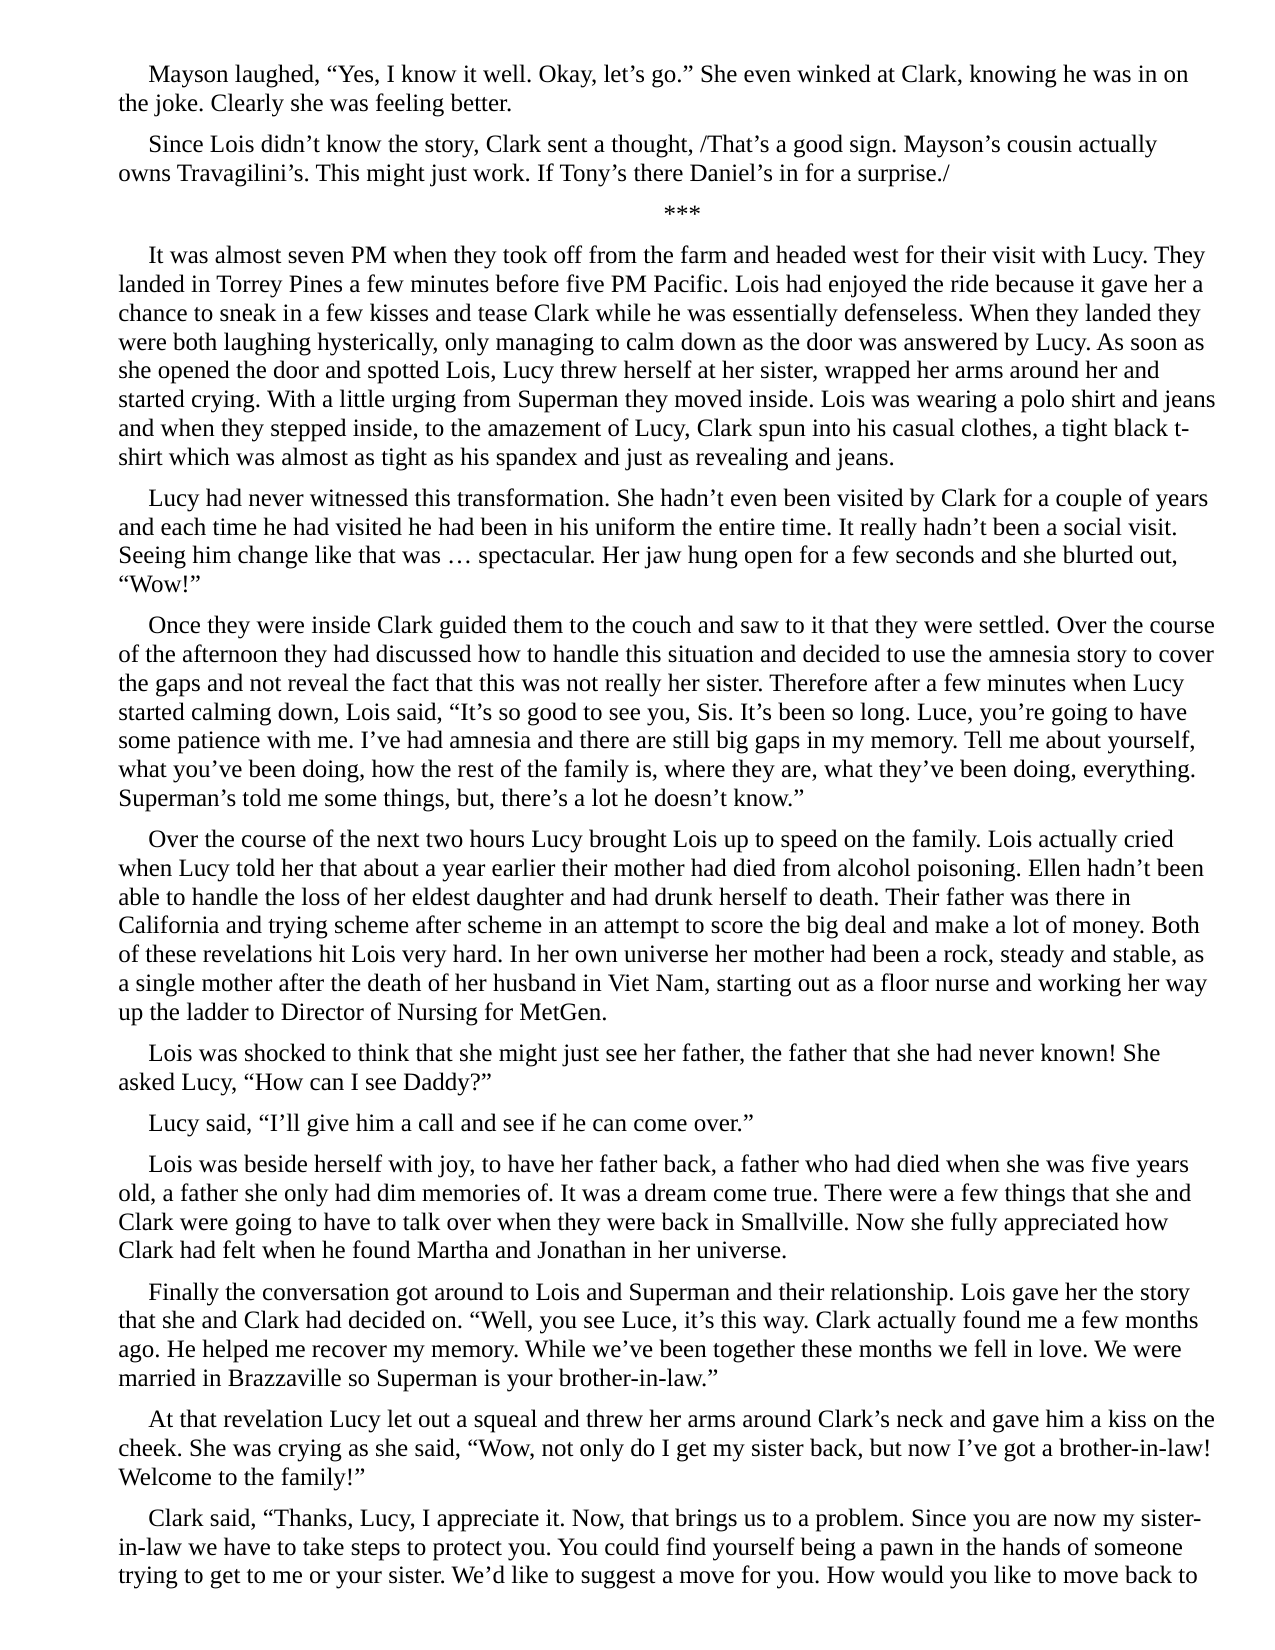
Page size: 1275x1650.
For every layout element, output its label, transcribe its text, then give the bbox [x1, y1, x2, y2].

text Lucy had never witnessed this transformation. She hadn’t even been visited by Clark for a couple of years and each time he had visited he had been in his uniform the entire time. It really hadn’t been a social visit. Seeing him change like that was … spectacular. Her jaw hung open for a few seconds and she blurted out, “Wow!” [118, 483, 1216, 598]
text Since Lois didn’t know the story, Clark sent a thought, /That’s a good sign. Mayson’s cousin actually owns Travagilini’s. This might just work. If Tony’s there Daniel’s in for a surprise./ [118, 129, 1216, 187]
text It was almost seven PM when they took off from the farm and headed west for their visit with Lucy. They landed in Torrey Pines a few minutes before five PM Pacific. Lois had enjoyed the ride because it gave her a chance to sneak in a few kisses and tease Clark while he was essentially defenseless. When they landed they were both laughing hysterically, only managing to calm down as the door was answered by Lucy. As soon as she opened the door and spotted Lois, Lucy threw herself at her sister, wrapped her arms around her and started crying. With a little urging from Superman they moved inside. Lois was wearing a polo shirt and jeans and when they stepped inside, to the amazement of Lucy, Clark spun into his casual clothes, a tight black t-shirt which was almost as tight as his spandex and just as revealing and jeans. [118, 240, 1216, 470]
text Lois was shocked to think that she might just see her father, the father that she had never known! She asked Lucy, “How can I see Daddy?” [118, 1038, 1216, 1095]
text Over the course of the next two hours Lucy brought Lois up to speed on the family. Lois actually cried when Lucy told her that about a year earlier their mother had died from alcohol poisoning. Ellen hadn’t been able to handle the loss of her eldest daughter and had drunk herself to death. Their father was there in California and trying scheme after scheme in an attempt to score the big deal and make a lot of money. Both of these revelations hit Lois very hard. In her own universe her mother had been a rock, steady and stable, as a single mother after the death of her husband in Viet Nam, starting out as a floor nurse and working her way up the ladder to Director of Nursing for MetGen. [118, 824, 1216, 1025]
text Finally the conversation got around to Lois and Superman and their relationship. Lois gave her the story that she and Clark had decided on. “Well, you see Luce, it’s this way. Clark actually found me a few months ago. He helped me recover my memory. While we’ve been together these months we fell in love. We were married in Brazzaville so Superman is your brother-in-law.” [118, 1277, 1216, 1392]
text *** [118, 199, 1216, 228]
text Once they were inside Clark guided them to the couch and saw to it that they were settled. Over the course of the afternoon they had discussed how to handle this situation and decided to use the amnesia story to cover the gaps and not reveal the fact that this was not really her sister. Therefore after a few minutes when Lucy started calming down, Lois said, “It’s so good to see you, Sis. It’s been so long. Luce, you’re going to have some patience with me. I’ve had amnesia and there are still big gaps in my memory. Tell me about yourself, what you’ve been doing, how the rest of the family is, where they are, what they’ve been doing, everything. Superman’s told me some things, but, there’s a lot he doesn’t know.” [118, 610, 1216, 812]
text At that revelation Lucy let out a squeal and threw her arms around Clark’s neck and gave him a kiss on the cheek. She was crying as she said, “Wow, not only do I get my sister back, but now I’ve got a brother-in-law! Welcome to the family!” [118, 1404, 1216, 1490]
text Clark said, “Thanks, Lucy, I appreciate it. Now, that brings us to a problem. Since you are now my sister-in-law we have to take steps to protect you. You could find yourself being a pawn in the hands of someone trying to get to me or your sister. We’d like to suggest a move for you. How would you like to move back to [118, 1503, 1216, 1589]
text Lois was beside herself with joy, to have her father back, a father who had died when she was five years old, a father she only had dim memories of. It was a dream come true. There were a few things that she and Clark were going to have to talk over when they were back in Smallville. Now she fully appreciated how Clark had felt when he found Martha and Jonathan in her universe. [118, 1149, 1216, 1264]
text Lucy said, “I’ll give him a call and see if he can come over.” [118, 1108, 1216, 1137]
text Mayson laughed, “Yes, I know it well. Okay, let’s go.” She even winked at Clark, knowing he was in on the joke. Clearly she was feeling better. [118, 59, 1216, 117]
